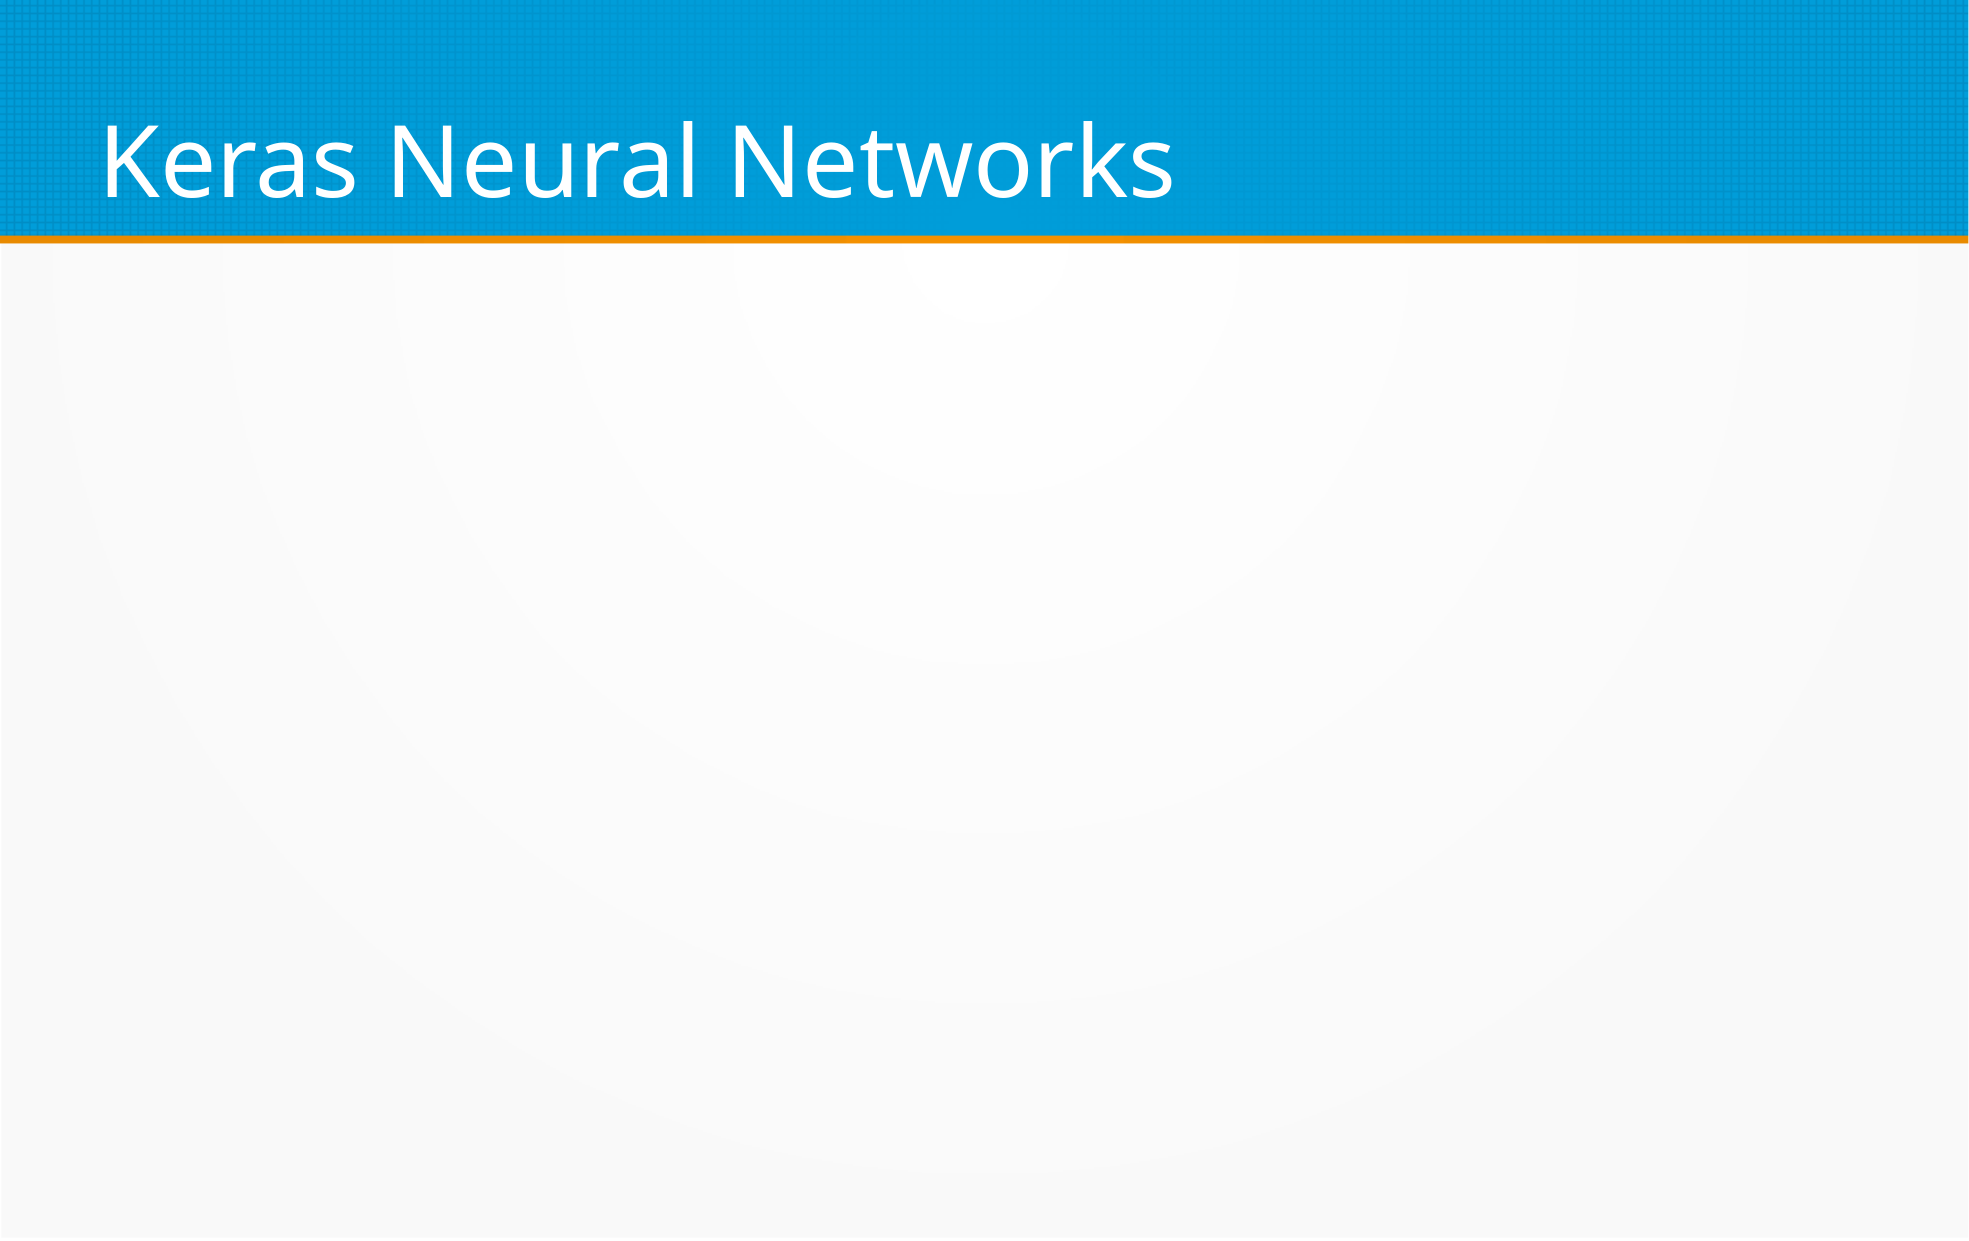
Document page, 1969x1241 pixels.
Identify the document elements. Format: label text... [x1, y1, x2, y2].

picture [0, 236, 1969, 1241]
title Keras Neural Networks [98, 19, 1870, 227]
